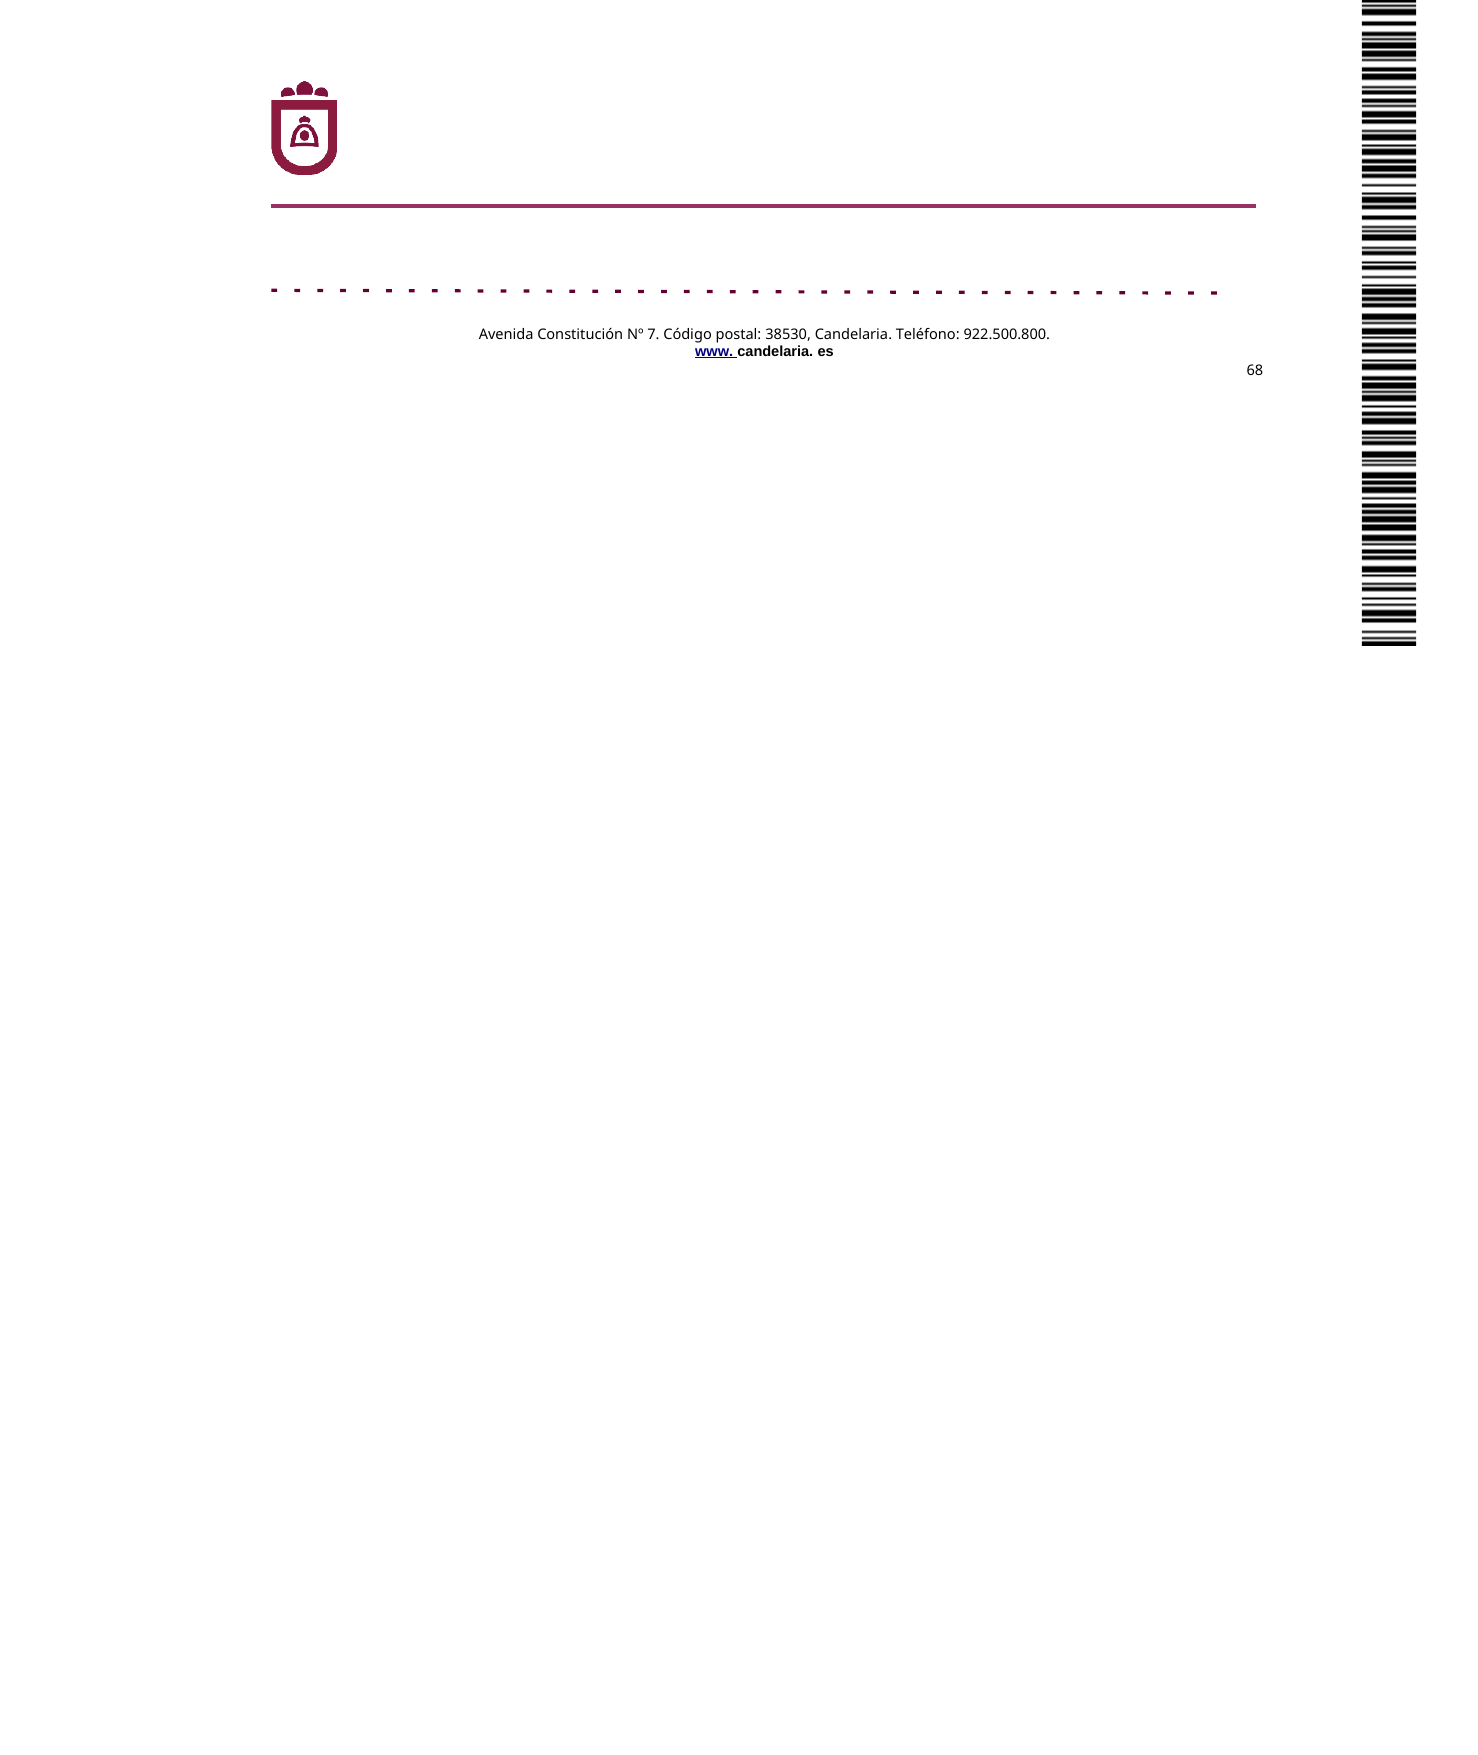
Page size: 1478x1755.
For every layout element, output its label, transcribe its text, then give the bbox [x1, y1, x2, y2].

text www. candelaria. es [210, 343, 1318, 359]
text 68 [210, 360, 1263, 380]
text Avenida Constitución Nº 7. Código postal: 38530, Candelaria. Teléfono: 922.500.800. [210, 326, 1318, 343]
